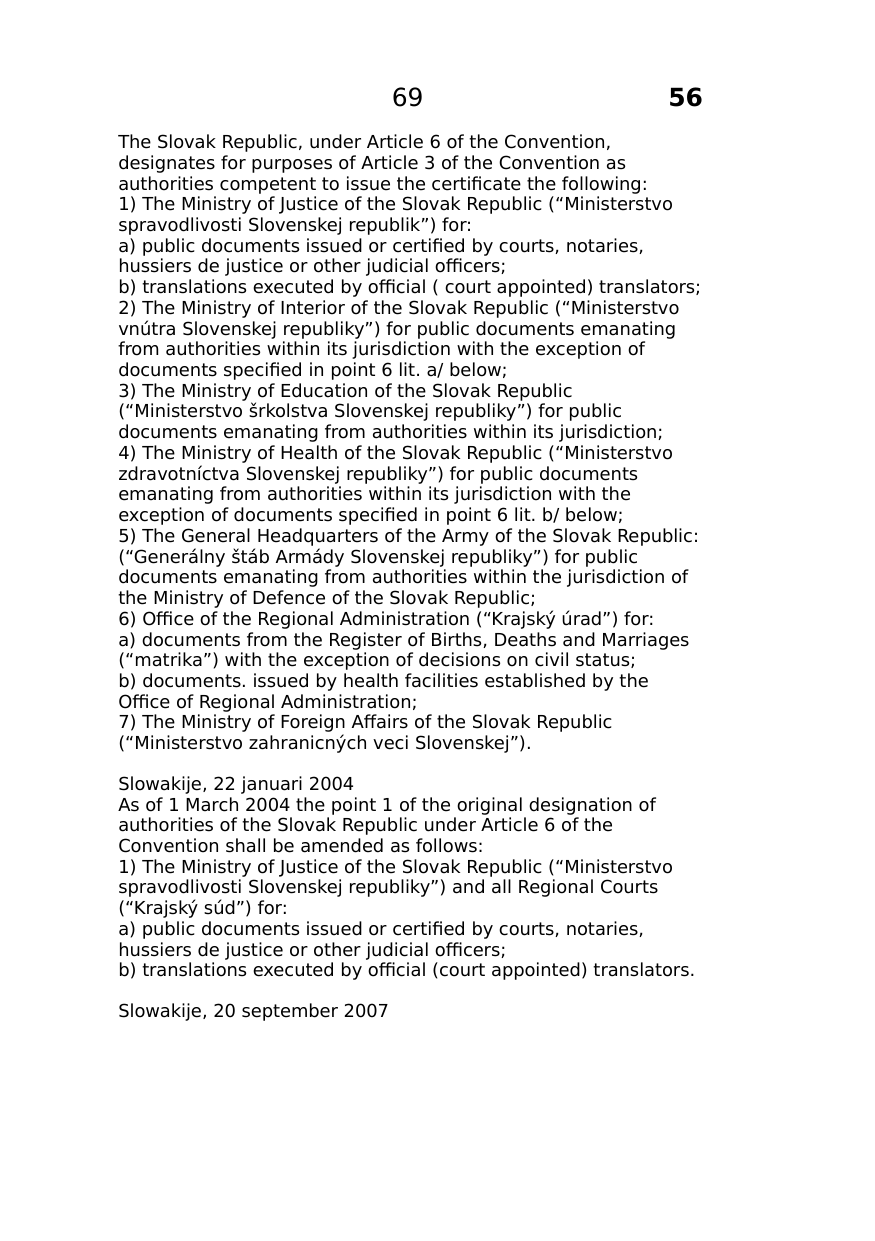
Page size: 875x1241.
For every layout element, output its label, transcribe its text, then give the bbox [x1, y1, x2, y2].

text 2) The Ministry of Interior of the Slovak Republic (“Ministerstvo vnútra Slovenskej republiky”) for public documents emanating from authorities within its jurisdiction with the exception of documents specified in point 6 lit. a/ below; [118, 298, 703, 381]
text 7) The Ministry of Foreign Affairs of the Slovak Republic (“Ministerstvo zahranicných veci Slovenskej”). [118, 712, 703, 754]
text a) documents from the Register of Births, Deaths and Marriages (“matrika”) with the exception of decisions on civil status; [118, 629, 703, 671]
text 1) The Ministry of Justice of the Slovak Republic (“Ministerstvo spravodlivosti Slovenskej republik”) for: [118, 194, 703, 236]
text The Slovak Republic, under Article 6 of the Convention, designates for purposes of Article 3 of the Convention as authorities competent to issue the certificate the following: [118, 132, 703, 194]
text a) public documents issued or certified by courts, notaries, hussiers de justice or other judicial officers; [118, 236, 703, 277]
text As of 1 March 2004 the point 1 of the original designation of authorities of the Slovak Republic under Article 6 of the Convention shall be amended as follows: [118, 794, 703, 857]
text b) translations executed by official (court appointed) translators. [118, 960, 703, 981]
text a) public documents issued or certified by courts, notaries, hussiers de justice or other judicial officers; [118, 919, 703, 960]
text b) documents. issued by health facilities established by the Office of Regional Administration; [118, 671, 703, 712]
text b) translations executed by official ( court appointed) translators; [118, 277, 703, 298]
text 3) The Ministry of Education of the Slovak Republic (“Ministerstvo šrkolstva Slovenskej republiky”) for public documents emanating from authorities within its jurisdiction; [118, 381, 703, 443]
text Slowakije, 22 januari 2004 [118, 774, 703, 794]
text 1) The Ministry of Justice of the Slovak Republic (“Ministerstvo spravodlivosti Slovenskej republiky”) and all Regional Courts (“Krajský súd”) for: [118, 857, 703, 919]
text Slowakije, 20 september 2007 [118, 1001, 703, 1022]
text 6) Office of the Regional Administration (“Krajský úrad”) for: [118, 609, 703, 629]
text 4) The Ministry of Health of the Slovak Republic (“Ministerstvo zdravotníctva Slovenskej republiky”) for public documents emanating from authorities within its jurisdiction with the exception of documents specified in point 6 lit. b/ below; [118, 443, 703, 526]
text 5) The General Headquarters of the Army of the Slovak Republic: (“Generálny štáb Armády Slovenskej republiky”) for public documents emanating from authorities within the jurisdiction of the Ministry of Defence of the Slovak Republic; [118, 526, 703, 609]
